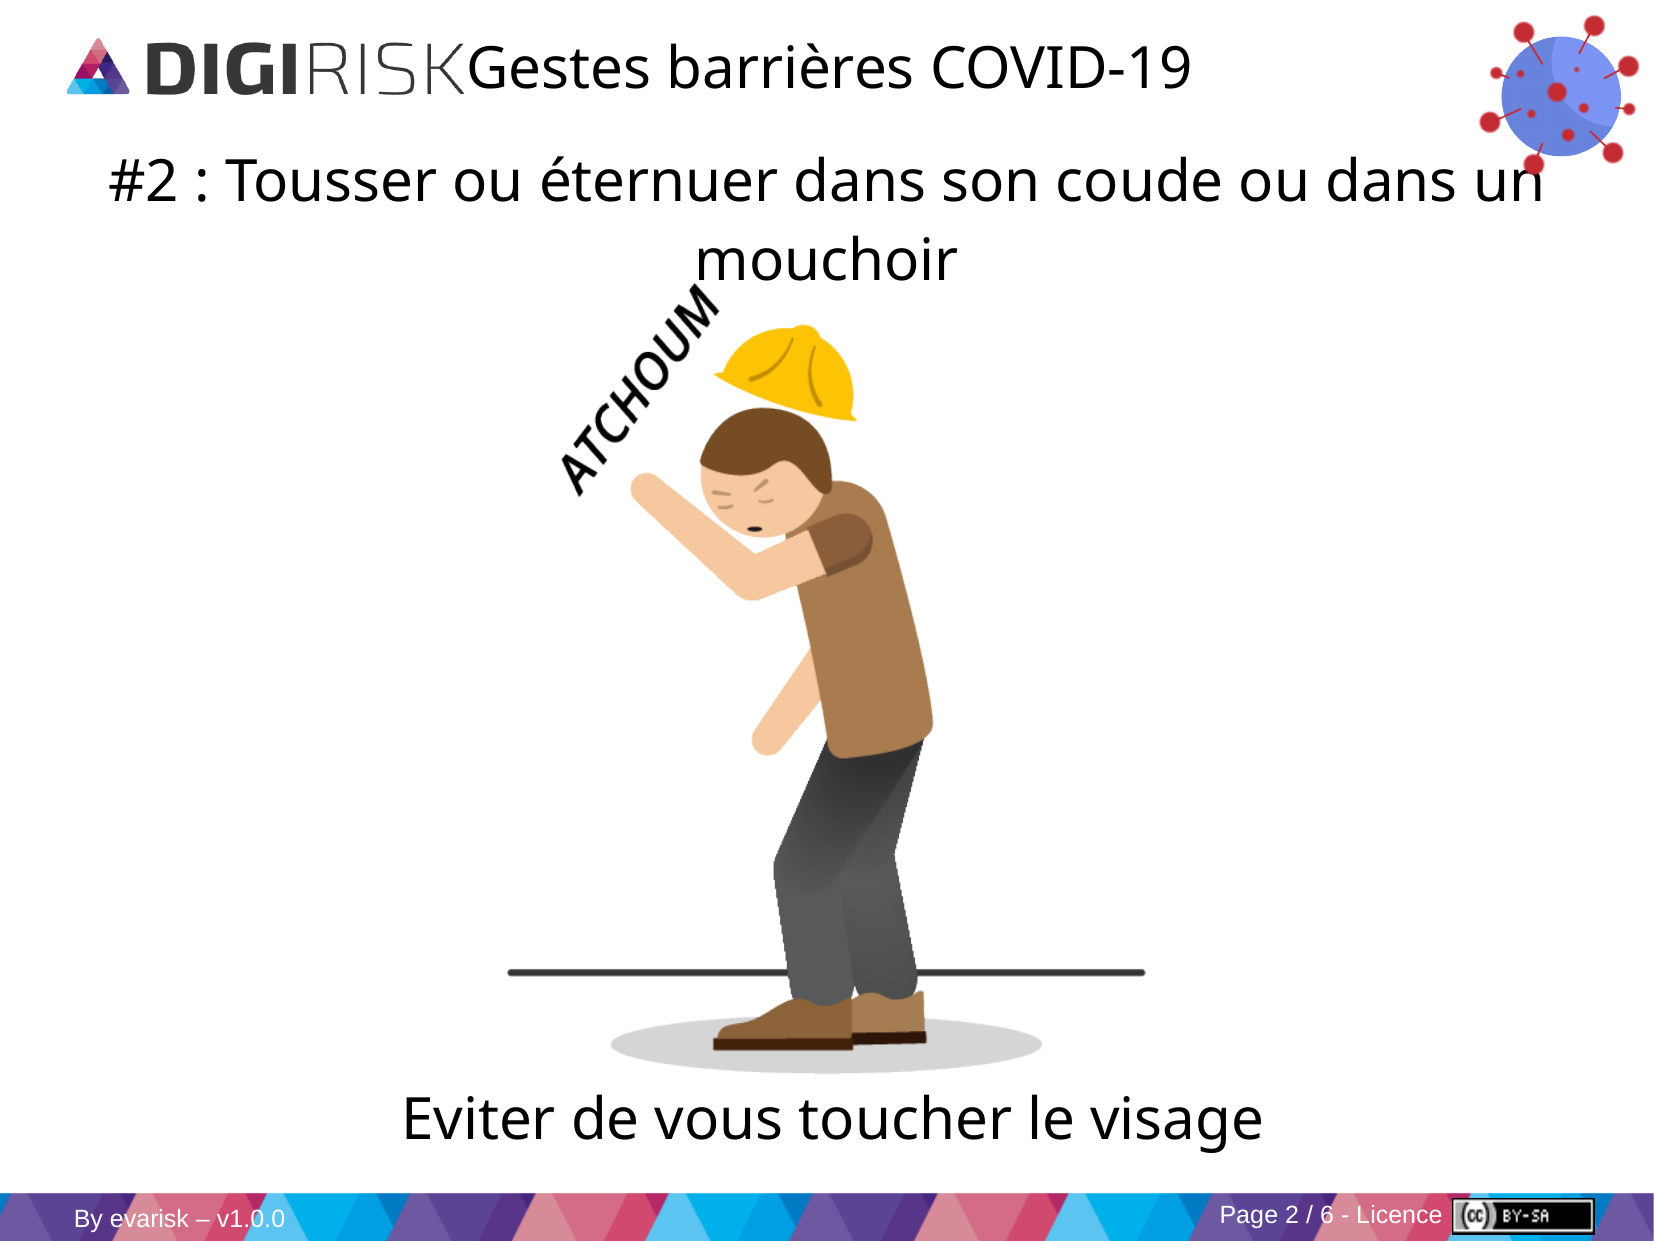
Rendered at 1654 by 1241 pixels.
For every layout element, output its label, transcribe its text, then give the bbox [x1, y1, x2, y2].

title Gestes barrières COVID-19 [395, 24, 1264, 107]
picture [507, 283, 1146, 1075]
title Eviter de vous toucher le visage [70, 1075, 1595, 1158]
title #2 : Tousser ou éternuer dans son coude ou dans un mouchoir [64, 177, 1589, 260]
picture [64, 35, 395, 95]
picture [1470, 6, 1648, 184]
picture [0, 1175, 1654, 1241]
